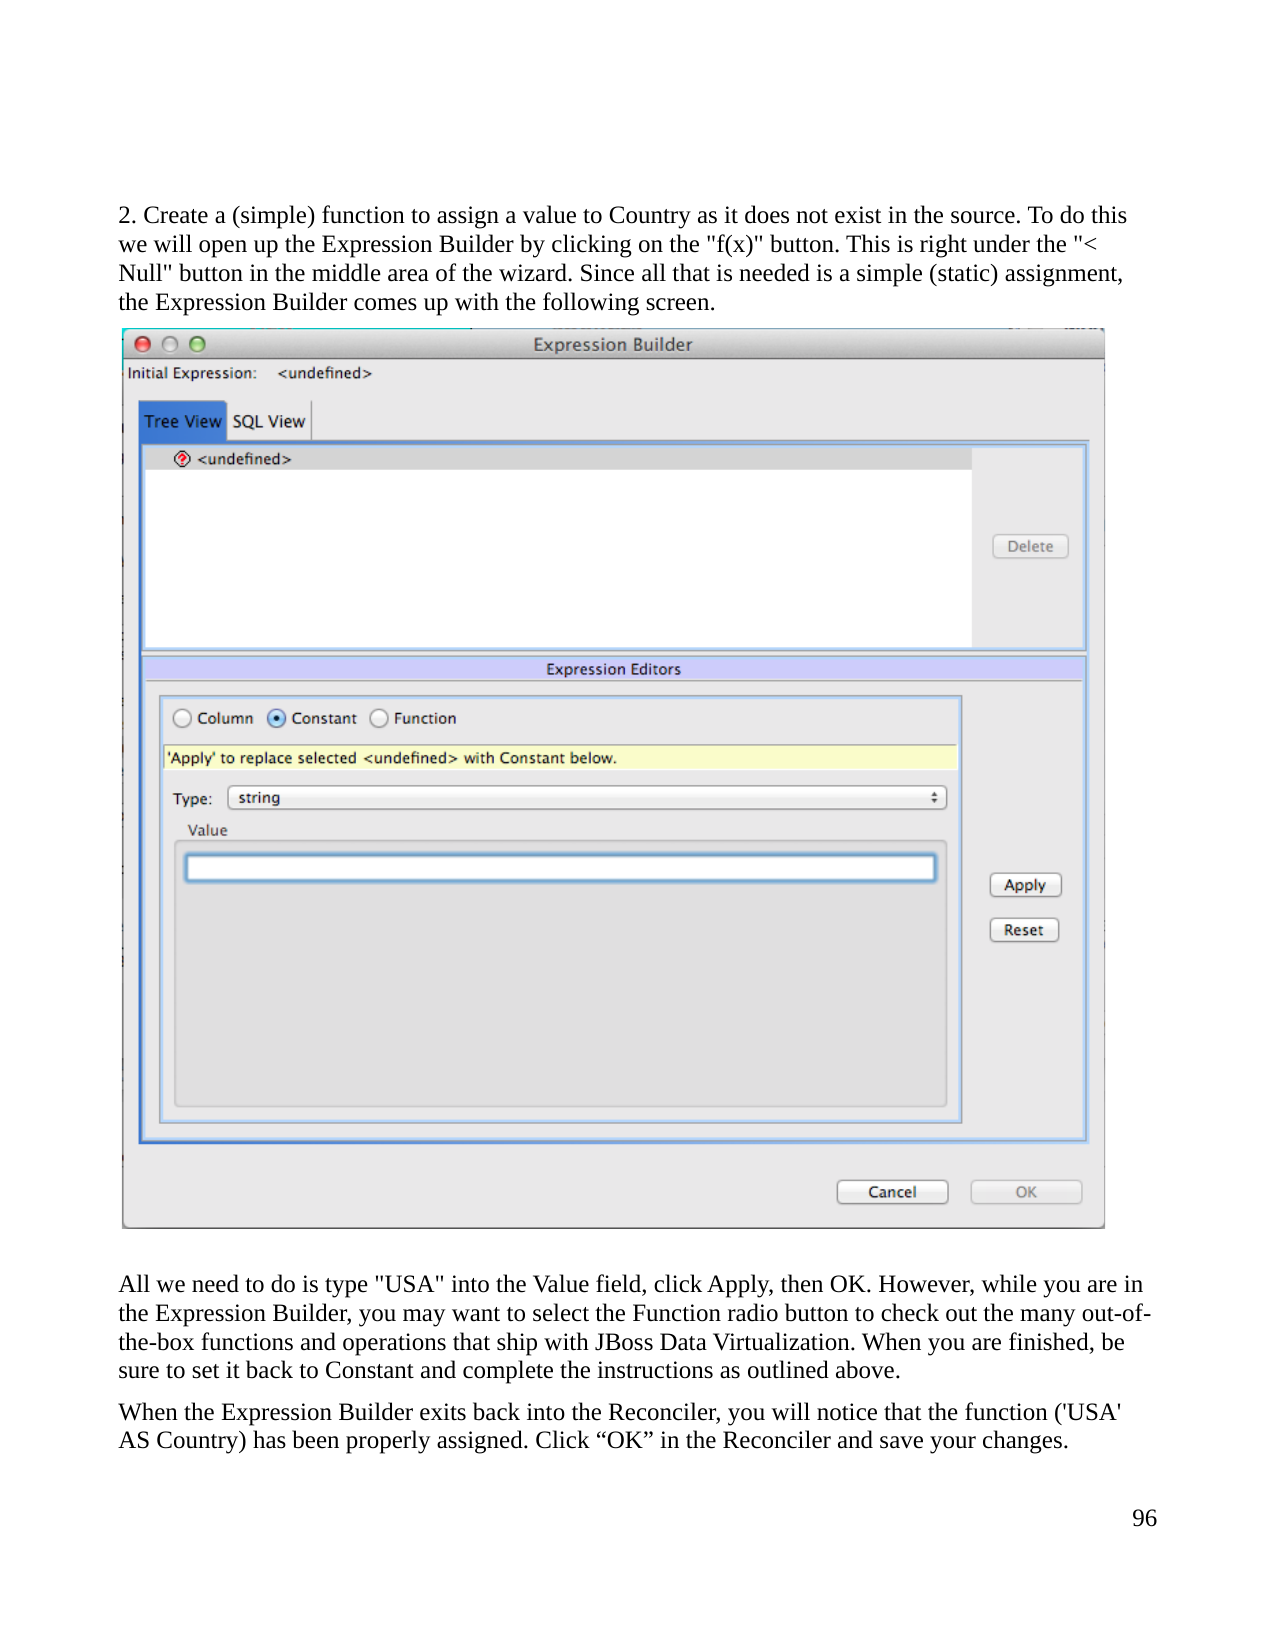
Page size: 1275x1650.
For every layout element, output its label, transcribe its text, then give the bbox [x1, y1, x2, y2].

text All we need to do is type "USA" into the Value field, click Apply, then OK. However, while you are in the Expression Builder, you may want to select the Function radio button to check out the many out-of-the-box functions and operations that ship with JBoss Data Virtualization. When you are finished, be sure to set it back to Constant and complete the instructions as outlined above. [118, 1269, 1157, 1384]
text When the Expression Builder exits back into the Reconciler, you will notice that the function ('USA' AS Country) has been properly assigned. Click “OK” in the Reconciler and save your changes. [118, 1397, 1157, 1454]
picture [121, 328, 1105, 1229]
text 2. Create a (simple) function to assign a value to Country as it does not exist in the source. To do this we will open up the Expression Builder by clicking on the "f(x)" button. This is right under the "< Null" button in the middle area of the wizard. Since all that is needed is a simple (static) assignment, the Expression Builder comes up with the following screen. [118, 201, 1157, 316]
